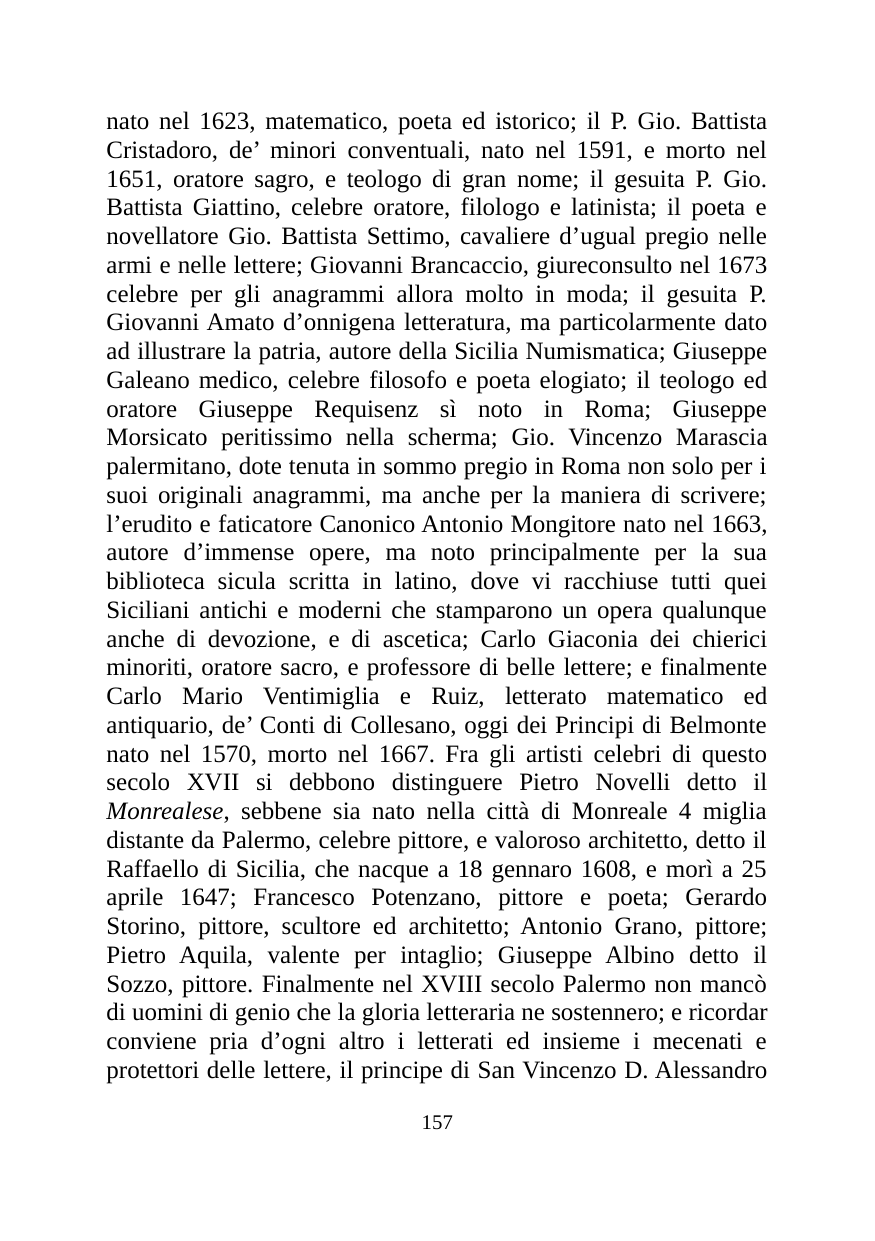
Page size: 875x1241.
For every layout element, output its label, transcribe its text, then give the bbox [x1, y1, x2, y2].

text nato nel 1623, matematico, poeta ed istorico; il P. Gio. Battista Cristadoro, de’ minori conventuali, nato nel 1591, e morto nel 1651, oratore sagro, e teologo di gran nome; il gesuita P. Gio. Battista Giattino, celebre oratore, filologo e latinista; il poeta e novellatore Gio. Battista Settimo, cavaliere d’ugual pregio nelle armi e nelle lettere; Giovanni Brancaccio, giureconsulto nel 1673 celebre per gli anagrammi allora molto in moda; il gesuita P. Giovanni Amato d’onnigena letteratura, ma particolarmente dato ad illustrare la patria, autore della Sicilia Numismatica; Giuseppe Galeano medico, celebre filosofo e poeta elogiato; il teologo ed oratore Giuseppe Requisenz sì noto in Roma; Giuseppe Morsicato peritissimo nella scherma; Gio. Vincenzo Marascia palermitano, dote tenuta in sommo pregio in Roma non solo per i suoi originali anagrammi, ma anche per la maniera di scrivere; l’erudito e faticatore Canonico Antonio Mongitore nato nel 1663, autore d’immense opere, ma noto principalmente per la sua biblioteca sicula scritta in latino, dove vi racchiuse tutti quei Siciliani antichi e moderni che stamparono un opera qualunque anche di devozione, e di ascetica; Carlo Giaconia dei chierici minoriti, oratore sacro, e professore di belle lettere; e finalmente Carlo Mario Ventimiglia e Ruiz, letterato matematico ed antiquario, de’ Conti di Collesano, oggi dei Principi di Belmonte nato nel 1570, morto nel 1667. Fra gli artisti celebri di questo secolo XVII si debbono distinguere Pietro Novelli detto il Monrealese, sebbene sia nato nella città di Monreale 4 miglia distante da Palermo, celebre pittore, e valoroso architetto, detto il Raffaello di Sicilia, che nacque a 18 gennaro 1608, e morì a 25 aprile 1647; Francesco Potenzano, pittore e poeta; Gerardo Storino, pittore, scultore ed architetto; Antonio Grano, pittore; Pietro Aquila, valente per intaglio; Giuseppe Albino detto il Sozzo, pittore. Finalmente nel XVIII secolo Palermo non mancò di uomini di genio che la gloria letteraria ne sostennero; e ricordar conviene pria d’ogni altro i letterati ed insieme i mecenati e protettori delle lettere, il principe di San Vincenzo D. Alessandro [106, 106, 768, 1084]
